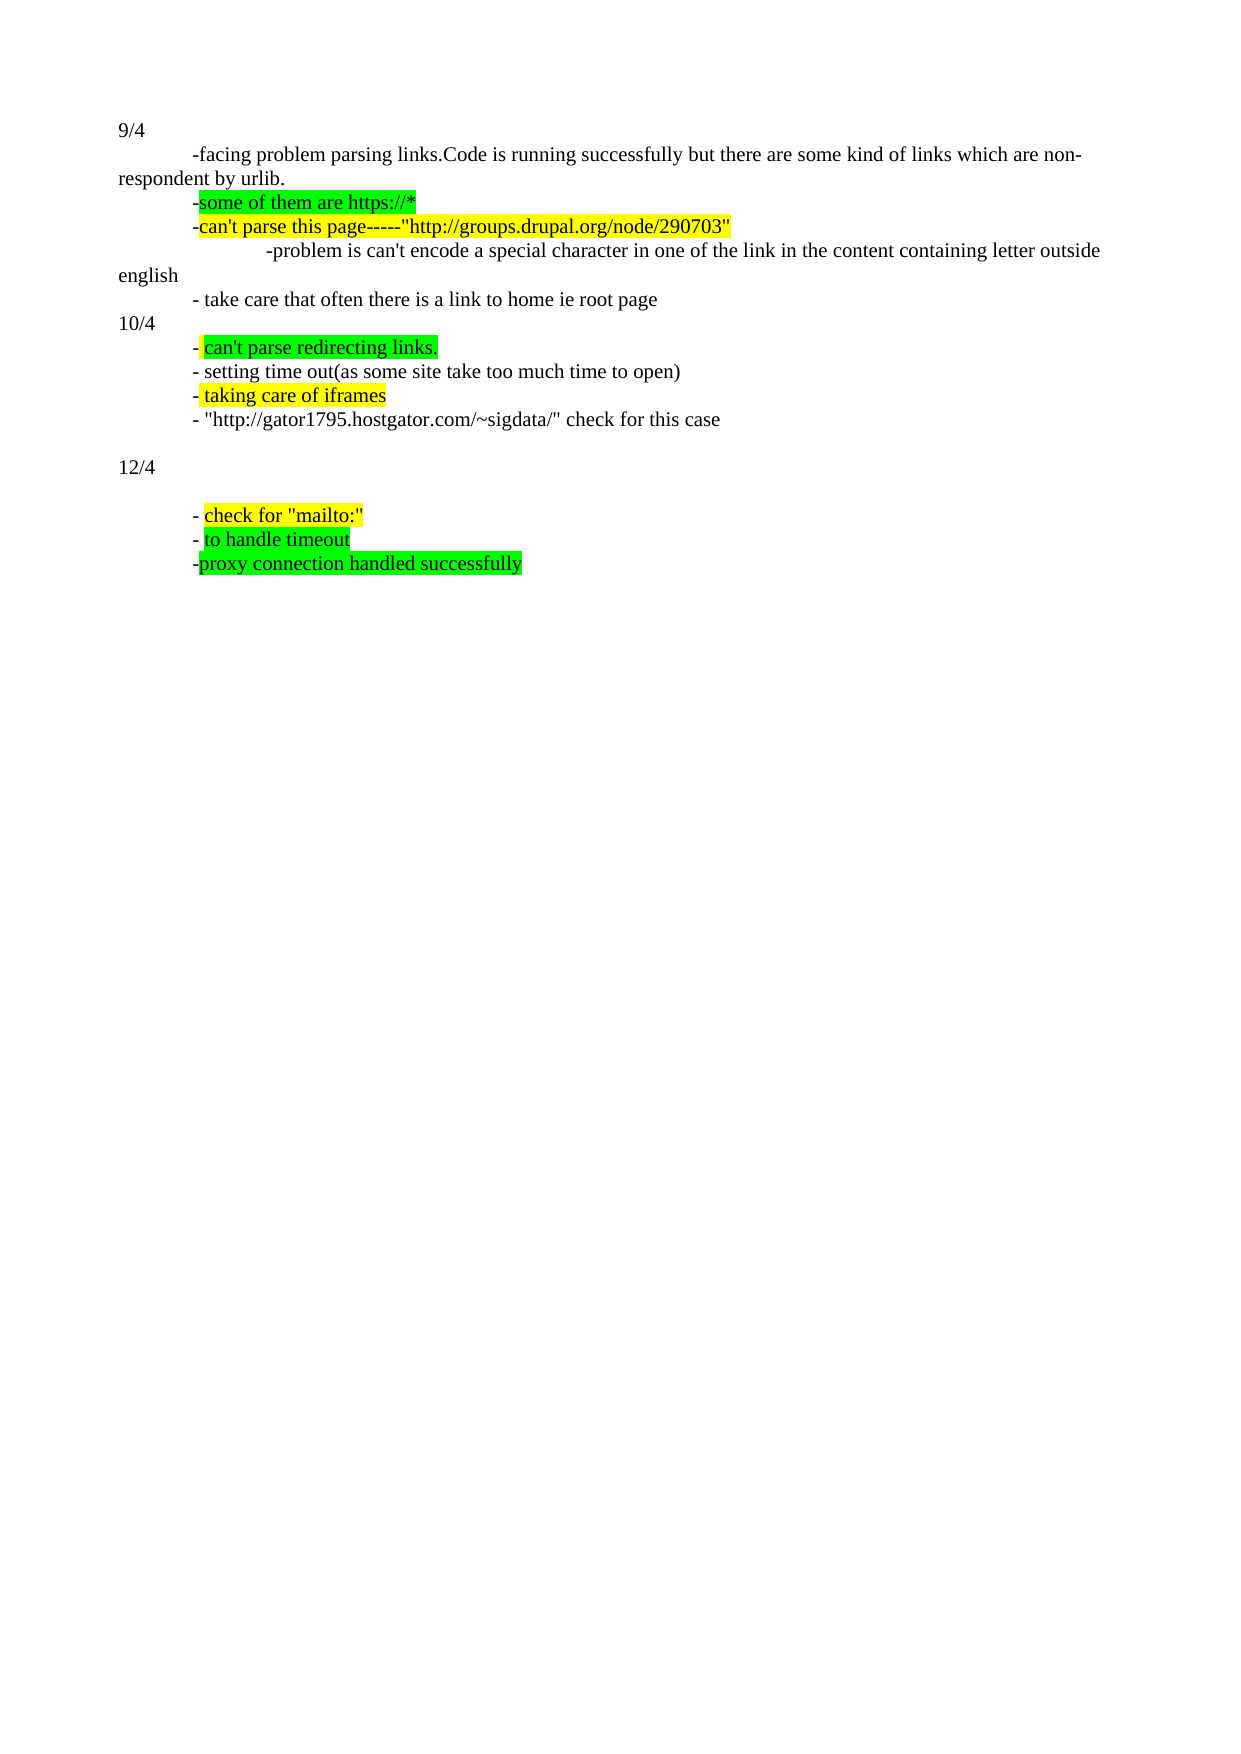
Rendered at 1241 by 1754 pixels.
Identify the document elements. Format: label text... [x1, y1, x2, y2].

text - take care that often there is a link to home ie root page [118, 287, 1122, 311]
text 12/4 [118, 455, 1122, 479]
text 10/4 [118, 311, 1122, 335]
text - can't parse redirecting links. [118, 335, 1122, 359]
text -some of them are https://* [118, 190, 1122, 214]
text 9/4 [118, 118, 1122, 142]
text -problem is can't encode a special character in one of the link in the content containing letter outside english [118, 238, 1122, 287]
text -can't parse this page-----"http://groups.drupal.org/node/290703" [118, 214, 1122, 238]
text - to handle timeout [118, 527, 1122, 551]
text - taking care of iframes [118, 383, 1122, 407]
text - "http://gator1795.hostgator.com/~sigdata/" check for this case [118, 407, 1122, 431]
text -proxy connection handled successfully [118, 551, 1122, 575]
text - setting time out(as some site take too much time to open) [118, 359, 1122, 383]
text - check for "mailto:" [118, 503, 1122, 527]
text -facing problem parsing links.Code is running successfully but there are some kind of links which are non-respondent by urlib. [118, 142, 1122, 190]
